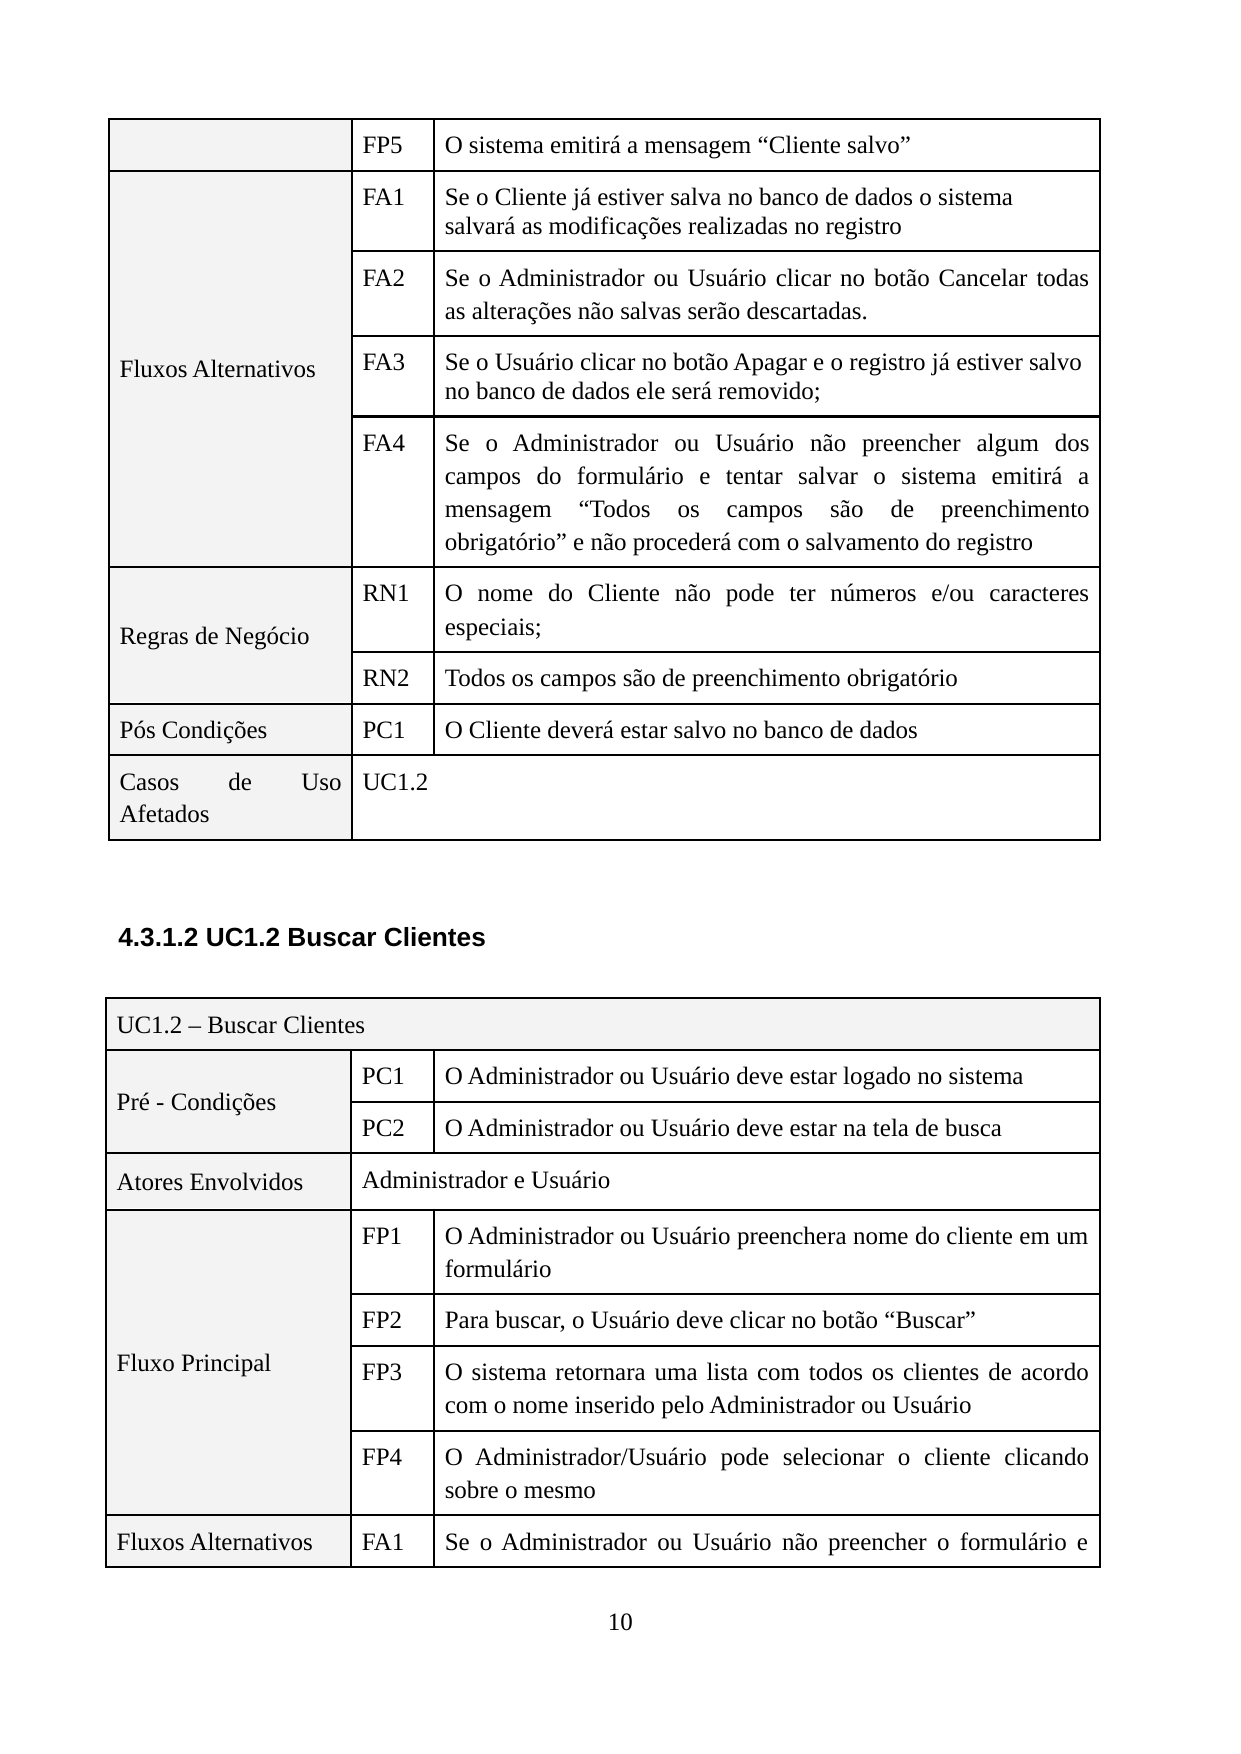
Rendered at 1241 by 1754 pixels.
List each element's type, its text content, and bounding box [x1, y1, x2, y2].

table_header UC1.2 – Buscar Clientes [107, 999, 1099, 1049]
table_cell FP4 [352, 1432, 433, 1514]
table_cell Todos os campos são de preenchimento obrigatório [435, 653, 1099, 702]
table_cell Regras de Negócio [110, 568, 351, 702]
table_cell Se o Administrador ou Usuário não preencher o formulário e [435, 1516, 1099, 1566]
table_cell FP5 [353, 120, 433, 170]
table_cell O sistema retornara uma lista com todos os clientes de acordo com o nome inserido pelo Administrador ou Usuário [435, 1347, 1099, 1429]
table_cell FP3 [352, 1347, 433, 1429]
table_cell FA1 [353, 172, 433, 250]
table_cell Atores Envolvidos [107, 1154, 350, 1208]
table_cell FA4 [353, 418, 433, 566]
table_cell Fluxo Principal [107, 1211, 350, 1514]
table_cell O Administrador ou Usuário deve estar na tela de busca [435, 1103, 1099, 1152]
table_cell RN2 [353, 653, 433, 702]
table_cell Para buscar, o Usuário deve clicar no botão “Buscar” [435, 1295, 1099, 1345]
table_cell Fluxos Alternativos [110, 172, 351, 566]
table_cell Administrador e Usuário [352, 1154, 1099, 1208]
table_cell O sistema emitirá a mensagem “Cliente salvo” [435, 120, 1099, 170]
table_cell O Administrador/Usuário pode selecionar o cliente clicando sobre o mesmo [435, 1432, 1099, 1514]
table_cell UC1.2 [353, 756, 1099, 839]
table_cell O Cliente deverá estar salvo no banco de dados [435, 705, 1099, 754]
table_cell O Administrador ou Usuário preenchera nome do cliente em um formulário [435, 1211, 1099, 1293]
table_cell FA2 [353, 252, 433, 335]
table_cell FA1 [352, 1516, 433, 1566]
table_cell FP2 [352, 1295, 433, 1345]
table_cell PC1 [352, 1051, 433, 1101]
table_cell O Administrador ou Usuário deve estar logado no sistema [435, 1051, 1099, 1101]
table_cell Pós Condições [110, 705, 351, 754]
table_cell PC2 [352, 1103, 433, 1152]
table_cell Fluxos Alternativos [107, 1516, 350, 1566]
table_cell FA3 [353, 337, 433, 415]
table_cell Se o Administrador ou Usuário clicar no botão Cancelar todas as alterações não salvas serão descartadas. [435, 252, 1099, 335]
table_cell RN1 [353, 568, 433, 651]
subtitle 4.3.1.2 UC1.2 Buscar Clientes [118, 921, 1122, 952]
table_cell [110, 120, 351, 170]
table_cell Pré - Condições [107, 1051, 350, 1152]
table_cell FP1 [352, 1211, 433, 1293]
table_cell Se o Usuário clicar no botão Apagar e o registro já estiver salvo no banco de dados ele será removido; [435, 337, 1099, 415]
table_cell Casos de Uso Afetados [110, 756, 351, 839]
table_cell Se o Administrador ou Usuário não preencher algum dos campos do formulário e tentar salvar o sistema emitirá a mensagem “Todos os campos são de preenchimento obrigatório” e não procederá com o salvamento do registro [435, 418, 1099, 566]
table_cell PC1 [353, 705, 433, 754]
table_cell Se o Cliente já estiver salva no banco de dados o sistema salvará as modificações realizadas no registro [435, 172, 1099, 250]
table_cell O nome do Cliente não pode ter números e/ou caracteres especiais; [435, 568, 1099, 651]
